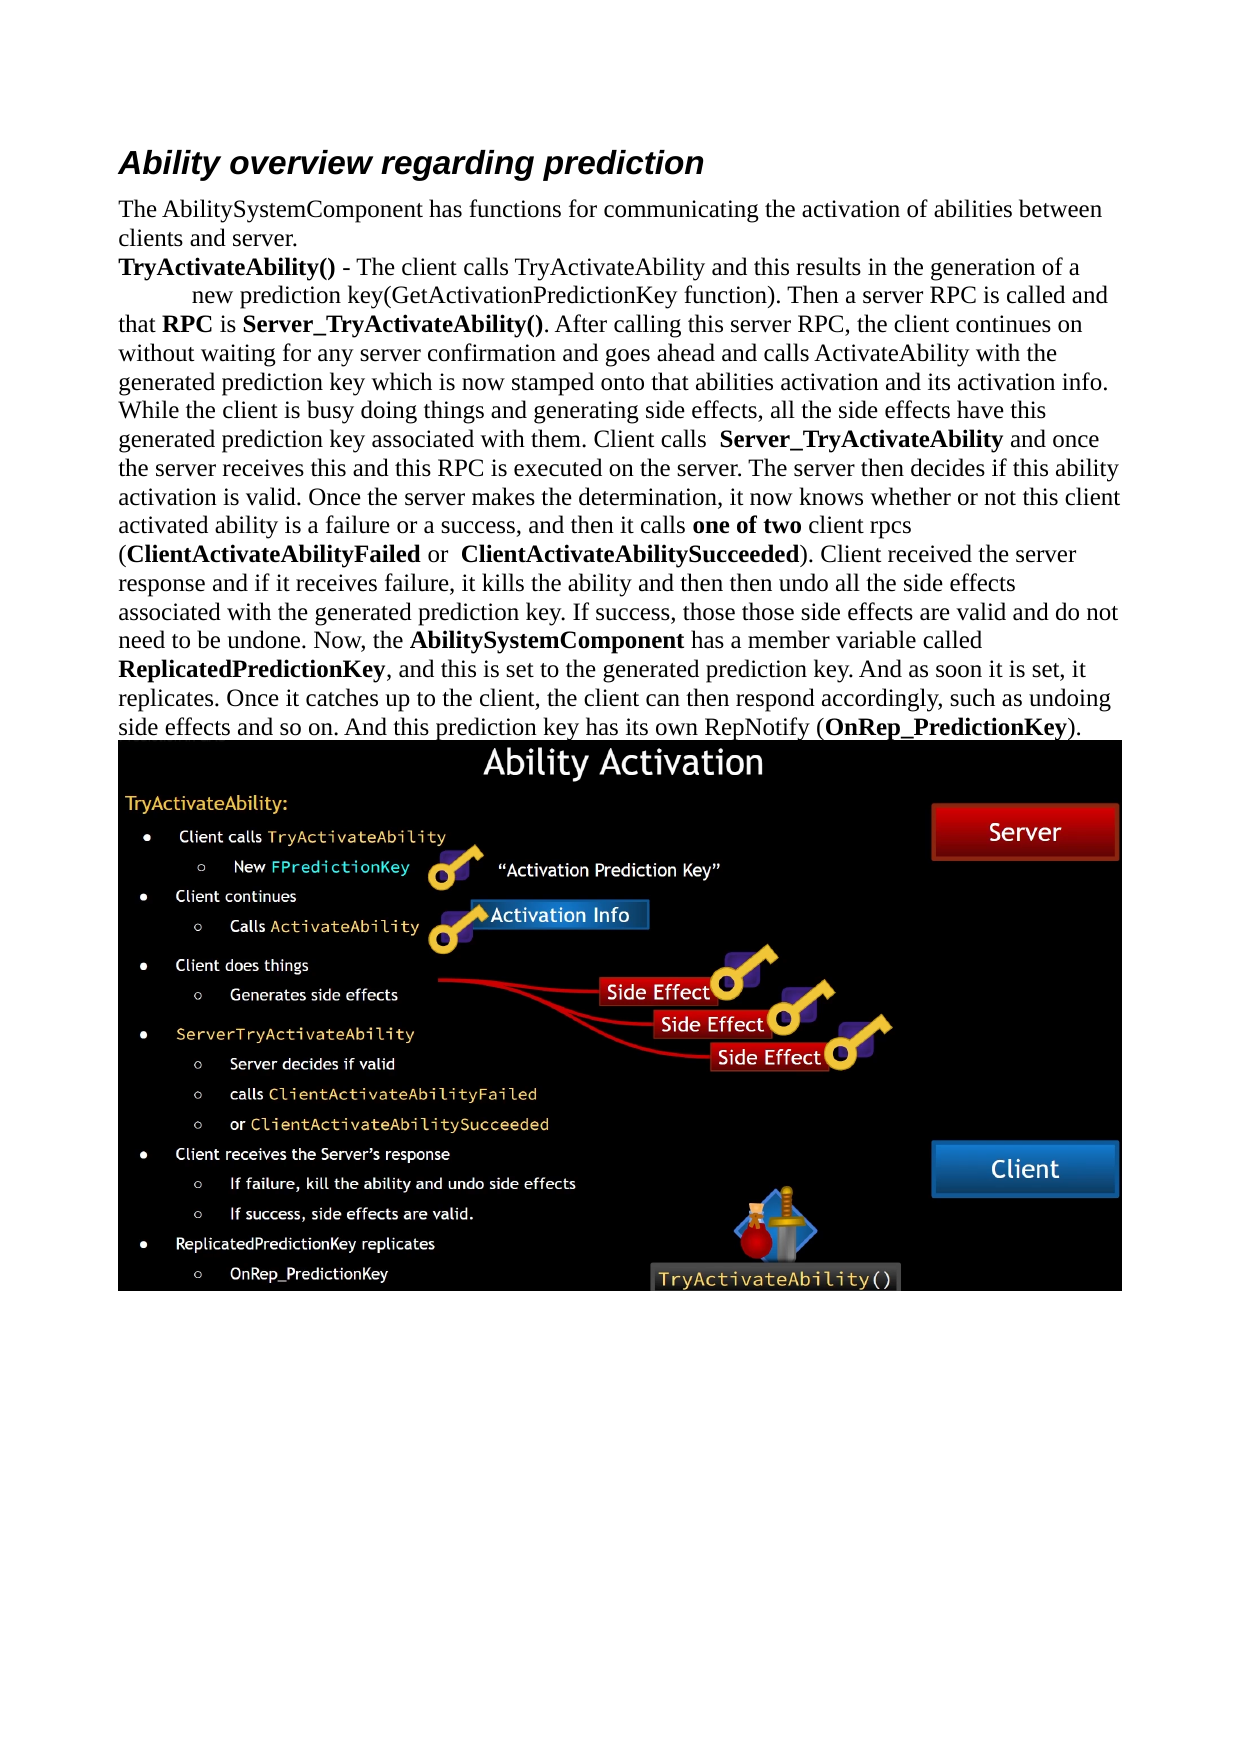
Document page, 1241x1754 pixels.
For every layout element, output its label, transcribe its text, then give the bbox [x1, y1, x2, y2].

picture [118, 740, 1122, 1291]
text The AbilitySystemComponent has functions for communicating the activation of abilities between clients and server. [118, 194, 1122, 252]
subtitle Ability overview regarding prediction [118, 143, 1122, 182]
text TryActivateAbility() - The client calls TryActivateAbility and this results in the generation of a new prediction key(GetActivationPredictionKey function). Then a server RPC is called and that RPC is Server_TryActivateAbility(). After calling this server RPC, the client continues on without waiting for any server confirmation and goes ahead and calls ActivateAbility with the generated prediction key which is now stamped onto that abilities activation and its activation info. While the client is busy doing things and generating side effects, all the side effects have this generated prediction key associated with them. Client calls Server_TryActivateAbility and once the server receives this and this RPC is executed on the server. The server then decides if this ability activation is valid. Once the server makes the determination, it now knows whether or not this client activated ability is a failure or a success, and then it calls one of two client rpcs (ClientActivateAbilityFailed or ClientActivateAbilitySucceeded). Client received the server response and if it receives failure, it kills the ability and then then undo all the side effects associated with the generated prediction key. If success, those those side effects are valid and do not need to be undone. Now, the AbilitySystemComponent has a member variable called ReplicatedPredictionKey, and this is set to the generated prediction key. And as soon it is set, it replicates. Once it catches up to the client, the client can then respond accordingly, such as undoing side effects and so on. And this prediction key has its own RepNotify (OnRep_PredictionKey). [118, 252, 1122, 740]
